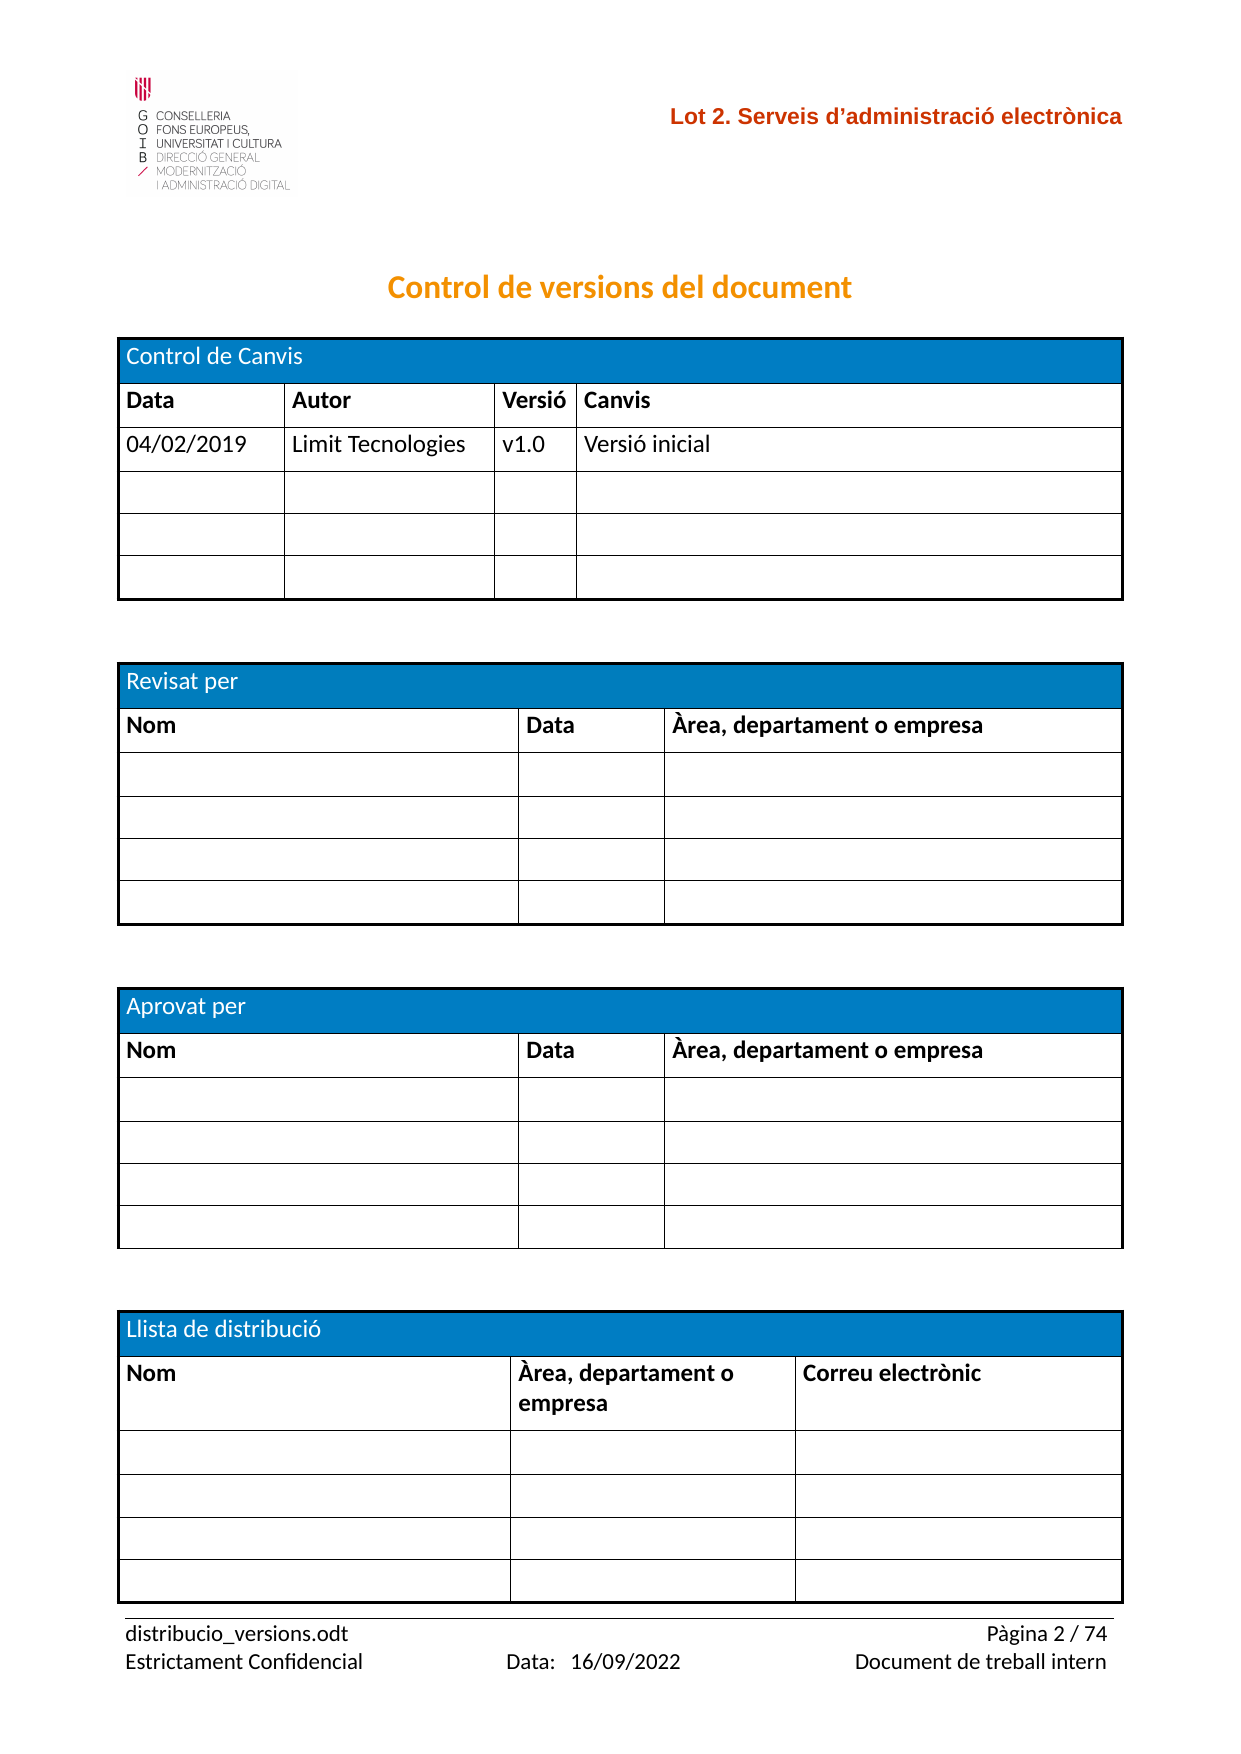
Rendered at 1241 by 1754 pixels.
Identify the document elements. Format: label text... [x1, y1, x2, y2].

table_cell [495, 556, 576, 597]
table_cell [120, 472, 284, 513]
table_cell [577, 472, 1121, 513]
table_cell [120, 514, 284, 555]
table_cell [120, 1518, 510, 1559]
table_cell [796, 1431, 1121, 1474]
table_cell [511, 1431, 795, 1474]
table_cell [120, 753, 518, 796]
table_cell [120, 1078, 518, 1121]
table_cell Data [519, 1034, 664, 1077]
table_cell Nom [120, 709, 518, 752]
table_cell [120, 839, 518, 880]
table_cell [519, 881, 664, 922]
picture [126, 70, 299, 197]
table_cell [796, 1475, 1121, 1517]
table_cell [519, 839, 664, 880]
table_cell [120, 881, 518, 922]
table_cell [519, 1122, 664, 1163]
table_cell [519, 1078, 664, 1121]
table_cell [120, 1560, 510, 1601]
table_cell Correu electrònic [796, 1357, 1121, 1430]
table_cell [120, 556, 284, 597]
table_cell [665, 753, 1121, 796]
table_cell [665, 1164, 1121, 1205]
table_cell [519, 1206, 664, 1247]
table_cell [120, 1164, 518, 1205]
table_cell [665, 1078, 1121, 1121]
table_cell Autor [285, 384, 494, 427]
table_cell Nom [120, 1357, 510, 1430]
table_cell [120, 1206, 518, 1247]
table_cell [577, 514, 1121, 555]
table_header Revisat per [120, 665, 1121, 708]
table_cell Àrea, departament o empresa [511, 1357, 795, 1430]
table_header Aprovat per [120, 990, 1121, 1033]
table_cell [495, 514, 576, 555]
table_cell [120, 1475, 510, 1517]
table_cell [665, 839, 1121, 880]
table_cell [665, 1122, 1121, 1163]
table_cell [120, 1122, 518, 1163]
table_cell [120, 1431, 510, 1474]
table_cell [285, 472, 494, 513]
table_cell [511, 1518, 795, 1559]
table_cell [796, 1518, 1121, 1559]
table_cell [519, 797, 664, 838]
table_cell [519, 753, 664, 796]
table_cell [519, 1164, 664, 1205]
table_cell v1.0 [495, 428, 576, 471]
table_cell [796, 1560, 1121, 1601]
table_cell Àrea, departament o empresa [665, 709, 1121, 752]
table_cell Versió inicial [577, 428, 1121, 471]
table_cell [495, 472, 576, 513]
table_cell Limit Tecnologies [285, 428, 494, 471]
table_cell [511, 1475, 795, 1517]
table_cell [285, 556, 494, 597]
table_cell Àrea, departament o empresa [665, 1034, 1121, 1077]
table_cell Nom [120, 1034, 518, 1077]
table_cell [665, 881, 1121, 922]
table_cell 04/02/2019 [120, 428, 284, 471]
table_cell [120, 797, 518, 838]
table_header Llista de distribució [120, 1313, 1121, 1356]
table_cell [665, 1206, 1121, 1247]
table_cell Data [519, 709, 664, 752]
table_cell Data [120, 384, 284, 427]
table_cell [665, 797, 1121, 838]
table_cell [577, 556, 1121, 597]
table_cell [511, 1560, 795, 1601]
table_cell Versió [495, 384, 576, 427]
table_cell [285, 514, 494, 555]
subtitle Control de versions del document [118, 266, 1122, 307]
table_header Control de Canvis [120, 340, 1121, 383]
table_cell Canvis [577, 384, 1121, 427]
